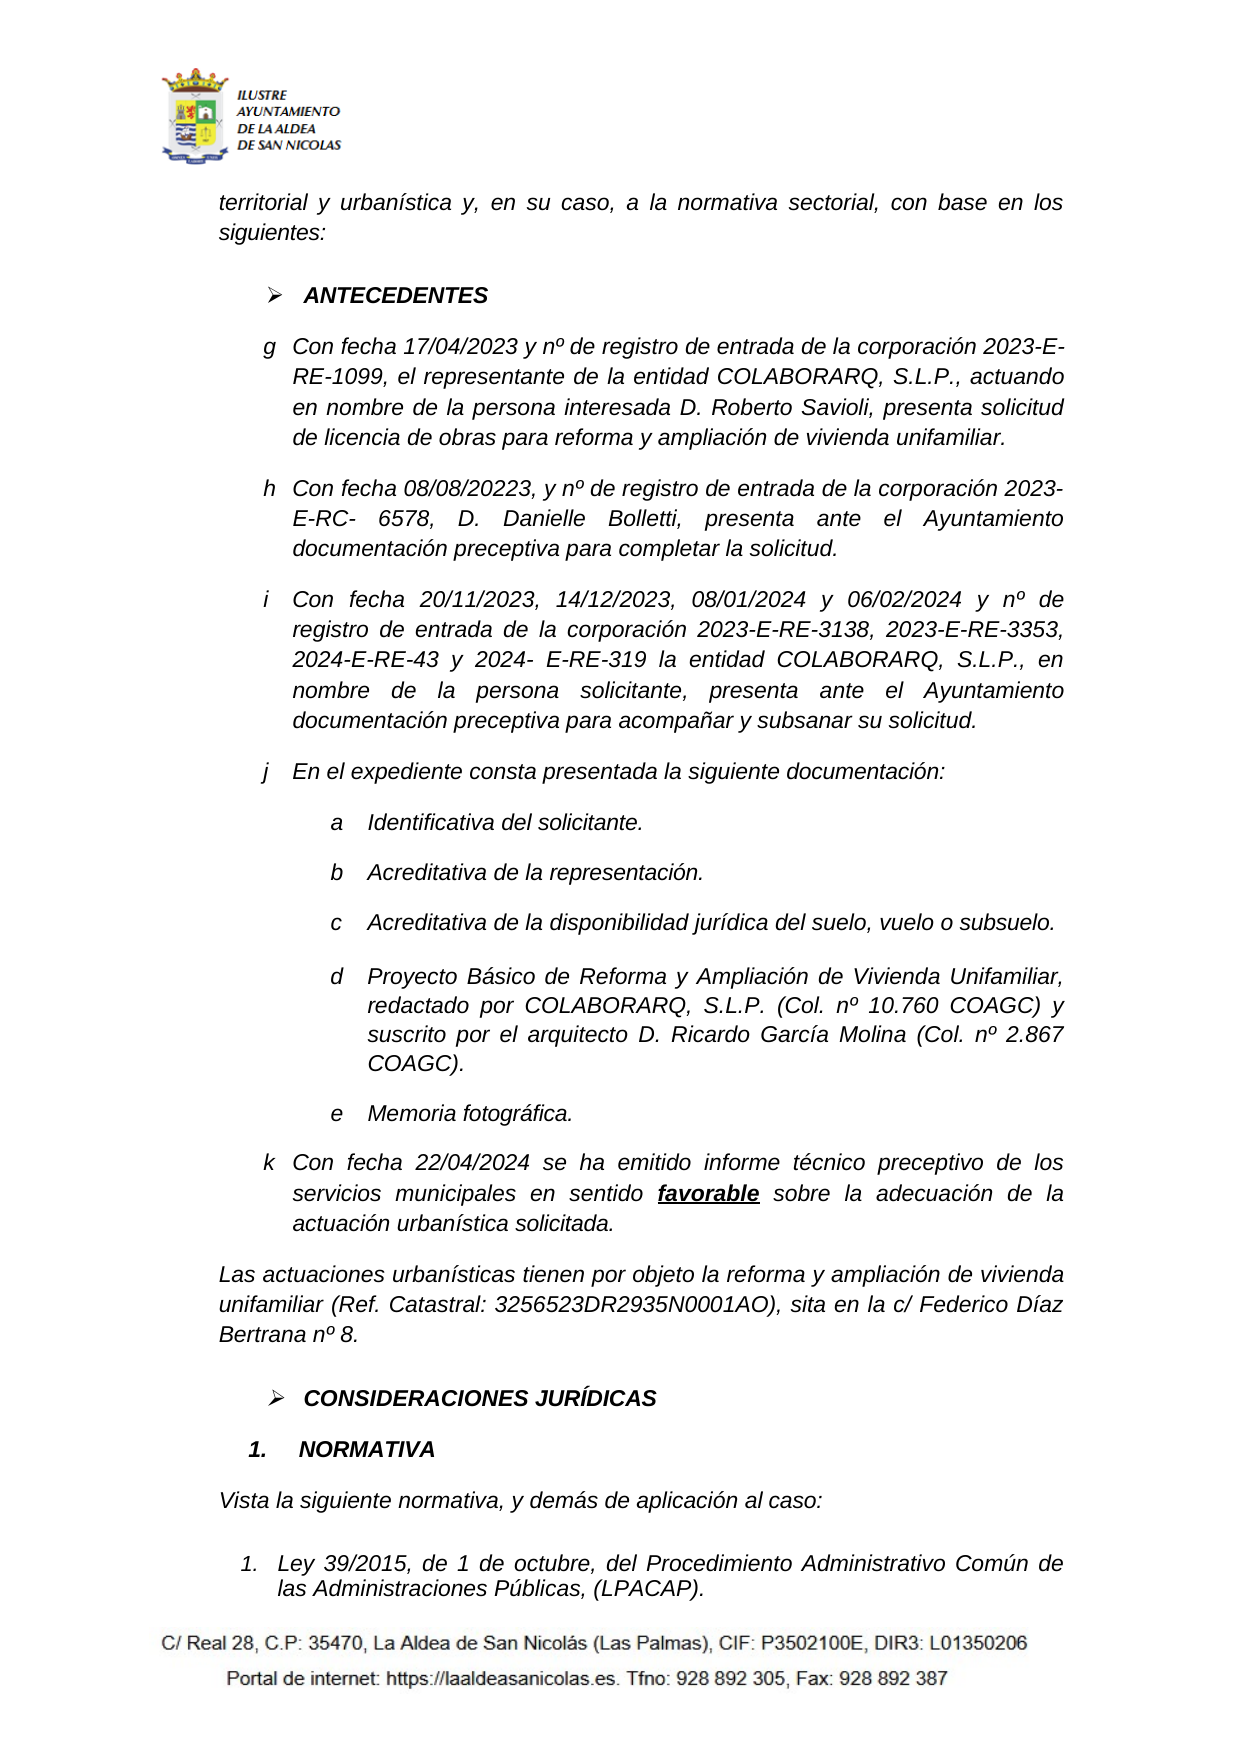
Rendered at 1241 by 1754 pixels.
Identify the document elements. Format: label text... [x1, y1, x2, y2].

list Acreditativa de la representación. [330, 859, 1093, 886]
list Con fecha 22/04/2024 se ha emitido informe técnico preceptivo de los servicios municipales en sentido favorable sobre la adecuación de la actuación urbanística solicitada. [263, 1149, 1064, 1236]
list Identificativa del solicitante. [330, 809, 1093, 836]
text territorial y urbanística y, en su caso, a la normativa sectorial, con base en los siguientes: [218, 188, 1065, 245]
list Memoria fotográfica. [330, 1100, 1093, 1126]
list Con fecha 20/11/2023, 14/12/2023, 08/01/2024 y 06/02/2024 y nº de registro de entrada de la corporación 2023-E-RE-3138, 2023-E-RE-3353, 2024-E-RE-43 y 2024- E-RE-319 la entidad COLABORARQ, S.L.P., en nombre de la persona solicitante, presenta ante el Ayuntamiento documentación preceptiva para acompañar y subsanar su solicitud. [263, 586, 1065, 733]
list Acreditativa de la disponibilidad jurídica del suelo, vuelo o subsuelo. [330, 909, 1093, 935]
subtitle NORMATIVA [248, 1436, 1093, 1462]
text Las actuaciones urbanísticas tienen por objeto la reforma y ampliación de vivienda unifamiliar (Ref. Catastral: 3256523DR2935N0001AO), sita en la c/ Federico Díaz Bertrana nº 8. [218, 1261, 1065, 1348]
picture [148, 60, 357, 172]
list Con fecha 17/04/2023 y nº de registro de entrada de la corporación 2023-E-RE-1099, el representante de la entidad COLABORARQ, S.L.P., actuando en nombre de la persona interesada D. Roberto Savioli, presenta solicitud de licencia de obras para reforma y ampliación de vivienda unifamiliar. [263, 333, 1065, 450]
text Vista la siguiente normativa, y demás de aplicación al caso: [218, 1487, 1093, 1513]
list Con fecha 08/08/20223, y nº de registro de entrada de la corporación 2023-E-RC- 6578, D. Danielle Bolletti, presenta ante el Ayuntamiento documentación preceptiva para completar la solicitud. [263, 474, 1064, 561]
list Proyecto Básico de Reforma y Ampliación de Vivienda Unifamiliar, redactado por COLABORARQ, S.L.P. (Col. nº 10.760 COAGC) y suscrito por el arquitecto D. Ricardo García Molina (Col. nº 2.867 COAGC). [330, 963, 1064, 1076]
subtitle ANTECEDENTES [266, 282, 1093, 308]
list En el expediente consta presentada la siguiente documentación: [263, 758, 1093, 784]
subtitle CONSIDERACIONES JURÍDICAS [266, 1385, 1093, 1411]
list Ley 39/2015, de 1 de octubre, del Procedimiento Administrativo Común de las Administraciones Públicas, (LPACAP). [240, 1551, 1064, 1601]
picture [149, 1627, 1034, 1694]
